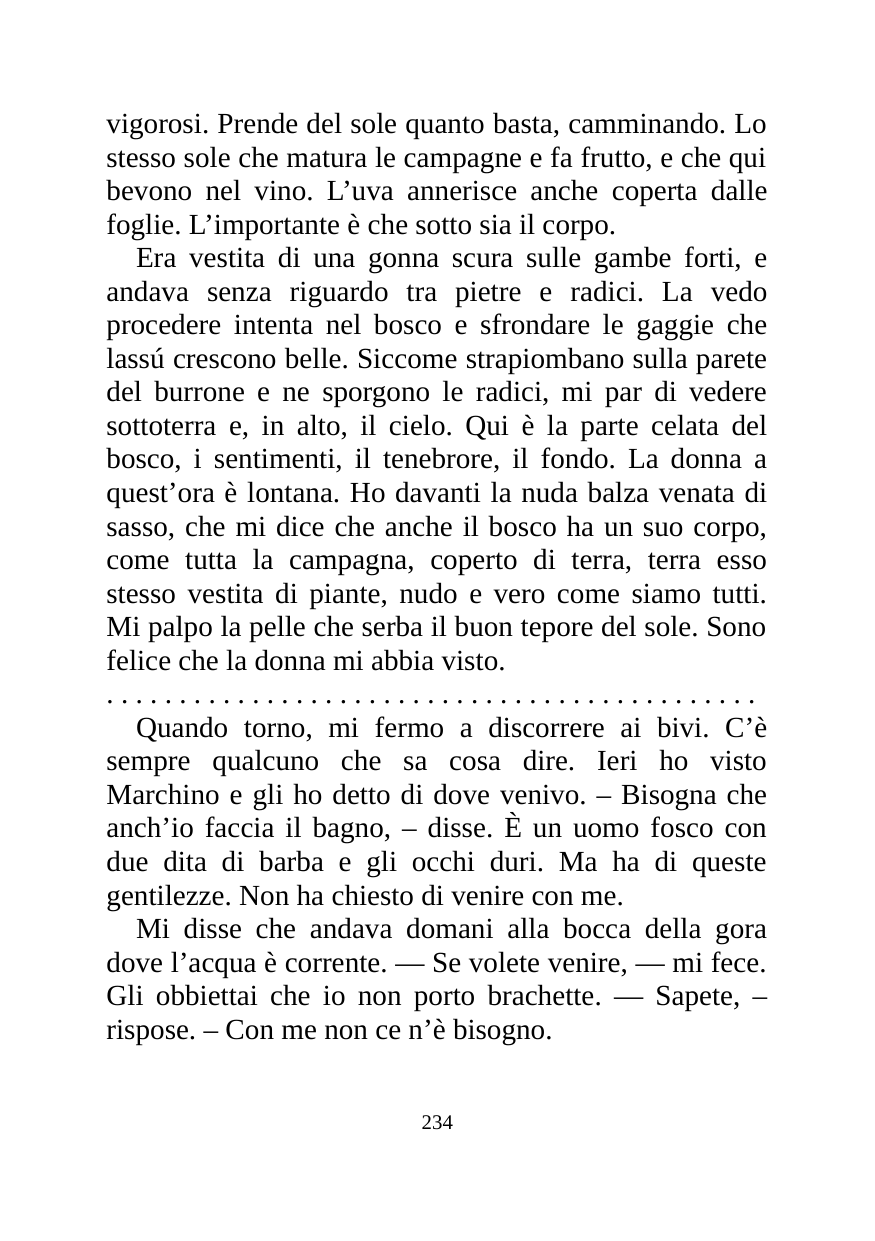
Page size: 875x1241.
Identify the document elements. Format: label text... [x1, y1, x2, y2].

text Era vestita di una gonna scura sulle gambe forti, e andava senza riguardo tra pietre e radici. La vedo procedere intenta nel bosco e sfrondare le gaggie che lassú crescono belle. Siccome strapiombano sulla parete del burrone e ne sporgono le radici, mi par di vedere sottoterra e, in alto, il cielo. Qui è la parte celata del bosco, i sentimenti, il tenebrore, il fondo. La donna a quest’ora è lontana. Ho davanti la nuda balza venata di sasso, che mi dice che anche il bosco ha un suo corpo, come tutta la campagna, coperto di terra, terra esso stesso vestita di piante, nudo e vero come siamo tutti. Mi palpo la pelle che serba il buon tepore del sole. Sono felice che la donna mi abbia visto. [106, 240, 768, 676]
text vigorosi. Prende del sole quanto basta, camminando. Lo stesso sole che matura le campagne e fa frutto, e che qui bevono nel vino. L’uva annerisce anche coperta dalle foglie. L’importante è che sotto sia il corpo. [106, 106, 768, 240]
text Mi disse che andava domani alla bocca della gora dove l’acqua è corrente. — Se volete venire, — mi fece. Gli obbiettai che io non porto brachette. — Sapete, – rispose. – Con me non ce n’è bisogno. [106, 911, 768, 1045]
text Quando torno, mi fermo a discorrere ai bivi. C’è sempre qualcuno che sa cosa dire. Ieri ho visto Marchino e gli ho detto di dove venivo. – Bisogna che anch’io faccia il bagno, – disse. È un uomo fosco con due dita di barba e gli occhi duri. Ma ha di queste gentilezze. Non ha chiesto di venire con me. [106, 710, 768, 911]
text . . . . . . . . . . . . . . . . . . . . . . . . . . . . . . . . . . . . . . . . . . . . . [106, 676, 768, 710]
